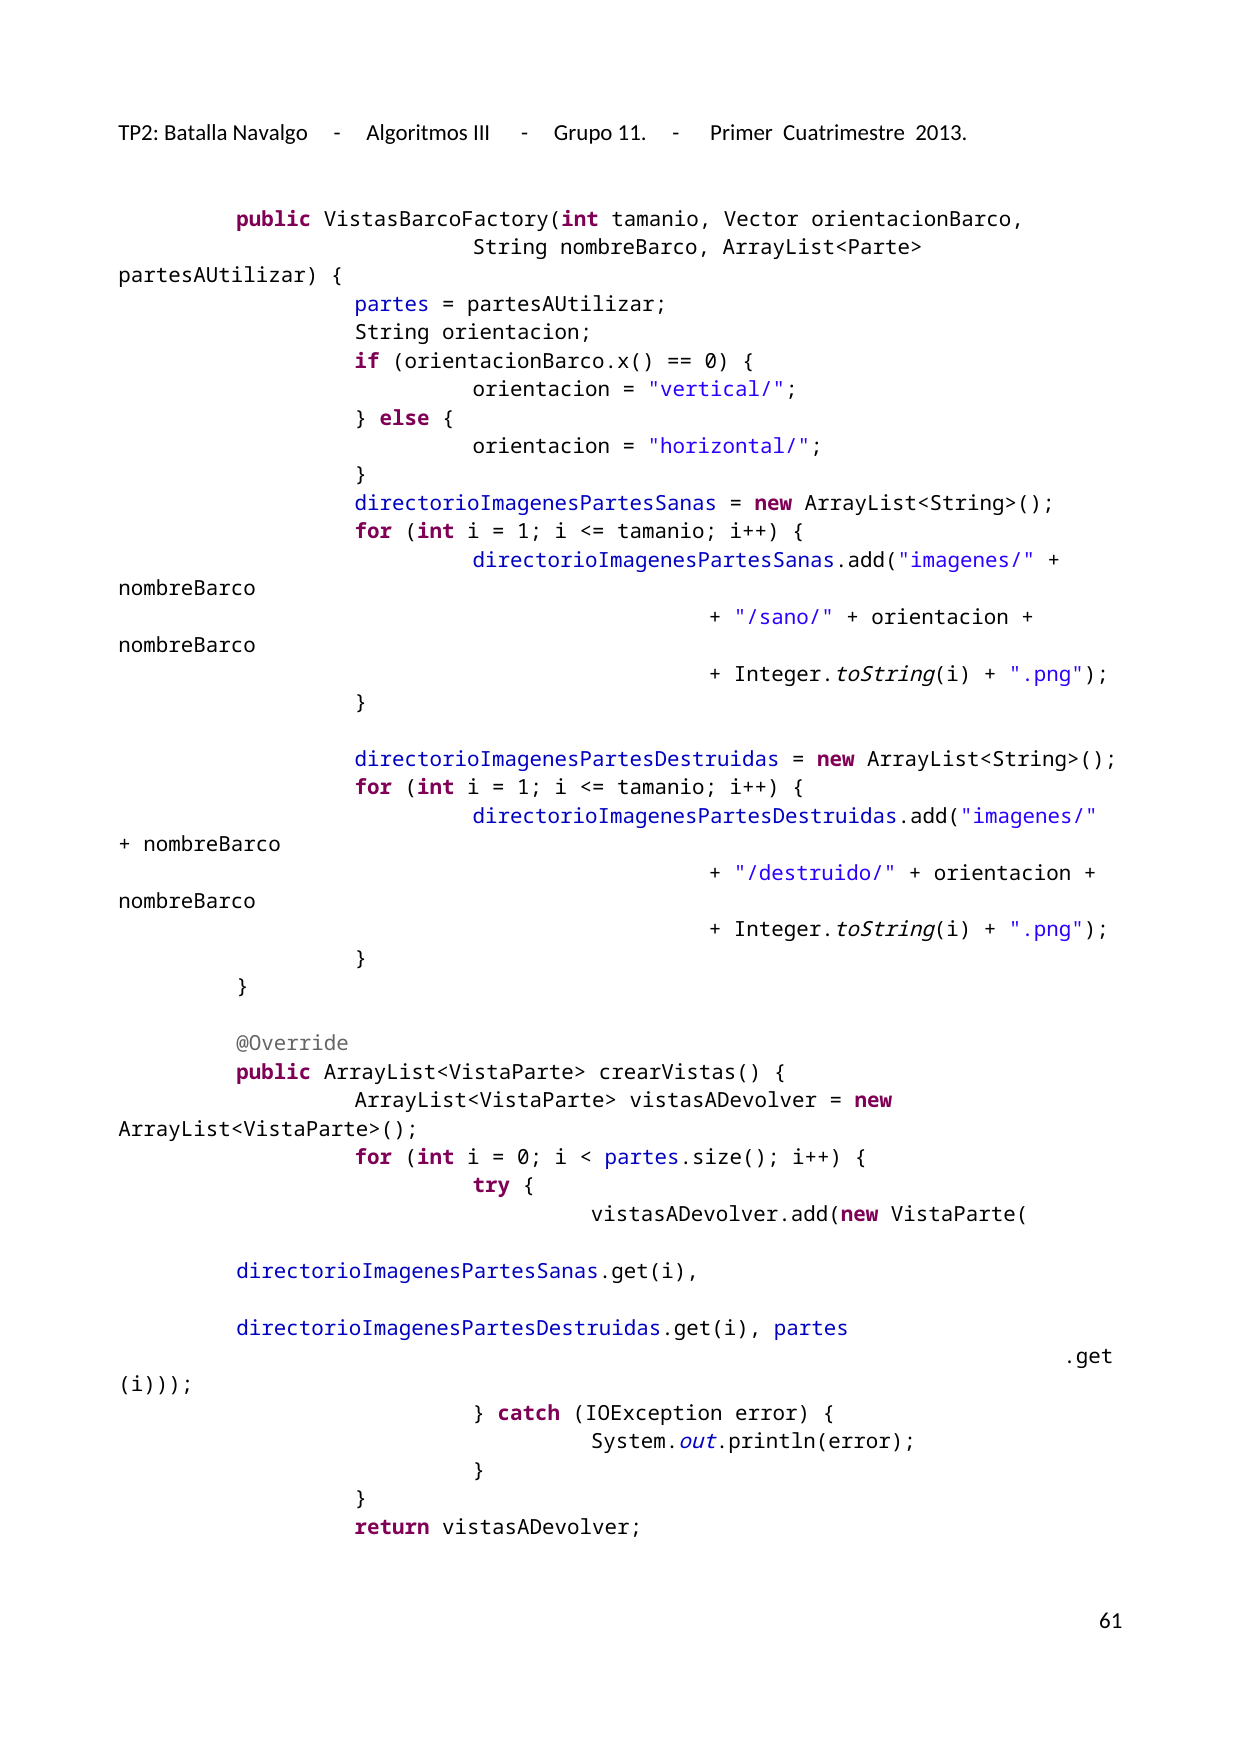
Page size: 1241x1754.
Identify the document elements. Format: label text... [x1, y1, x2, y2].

text try { [118, 1171, 1122, 1199]
text for (int i = 0; i < partes.size(); i++) { [118, 1142, 1122, 1171]
text directorioImagenesPartesDestruidas.get(i), partes [118, 1284, 1122, 1341]
text String nombreBarco, ArrayList<Parte> partesAUtilizar) { [118, 232, 1122, 289]
text + Integer.toString(i) + ".png"); [118, 914, 1122, 943]
text ArrayList<VistaParte> vistasADevolver = new ArrayList<VistaParte>(); [118, 1085, 1122, 1142]
text public ArrayList<VistaParte> crearVistas() { [118, 1057, 1122, 1085]
text return vistasADevolver; [118, 1512, 1122, 1540]
text for (int i = 1; i <= tamanio; i++) { [118, 772, 1122, 801]
text + Integer.toString(i) + ".png"); [118, 659, 1122, 687]
text directorioImagenesPartesDestruidas.add("imagenes/" + nombreBarco [118, 801, 1122, 858]
text partes = partesAUtilizar; [118, 289, 1122, 317]
text System.out.println(error); [118, 1426, 1122, 1455]
text vistasADevolver.add(new VistaParte( [118, 1199, 1122, 1227]
text for (int i = 1; i <= tamanio; i++) { [118, 516, 1122, 545]
text directorioImagenesPartesSanas.get(i), [118, 1227, 1122, 1284]
text directorioImagenesPartesDestruidas = new ArrayList<String>(); [118, 744, 1122, 772]
text + "/destruido/" + orientacion + nombreBarco [118, 858, 1122, 914]
text } [118, 1455, 1122, 1483]
text .get(i))); [118, 1341, 1122, 1398]
text } [118, 687, 1122, 716]
text directorioImagenesPartesSanas.add("imagenes/" + nombreBarco [118, 545, 1122, 602]
text } catch (IOException error) { [118, 1398, 1122, 1426]
text @Override [118, 1028, 1122, 1057]
text orientacion = "vertical/"; [118, 374, 1122, 403]
text } [118, 943, 1122, 971]
text } [118, 971, 1122, 1000]
text public VistasBarcoFactory(int tamanio, Vector orientacionBarco, [118, 204, 1122, 232]
text + "/sano/" + orientacion + nombreBarco [118, 602, 1122, 659]
text } [118, 459, 1122, 488]
text } else { [118, 403, 1122, 431]
text directorioImagenesPartesSanas = new ArrayList<String>(); [118, 488, 1122, 516]
text } [118, 1483, 1122, 1512]
text orientacion = "horizontal/"; [118, 431, 1122, 459]
text if (orientacionBarco.x() == 0) { [118, 346, 1122, 374]
text String orientacion; [118, 317, 1122, 346]
